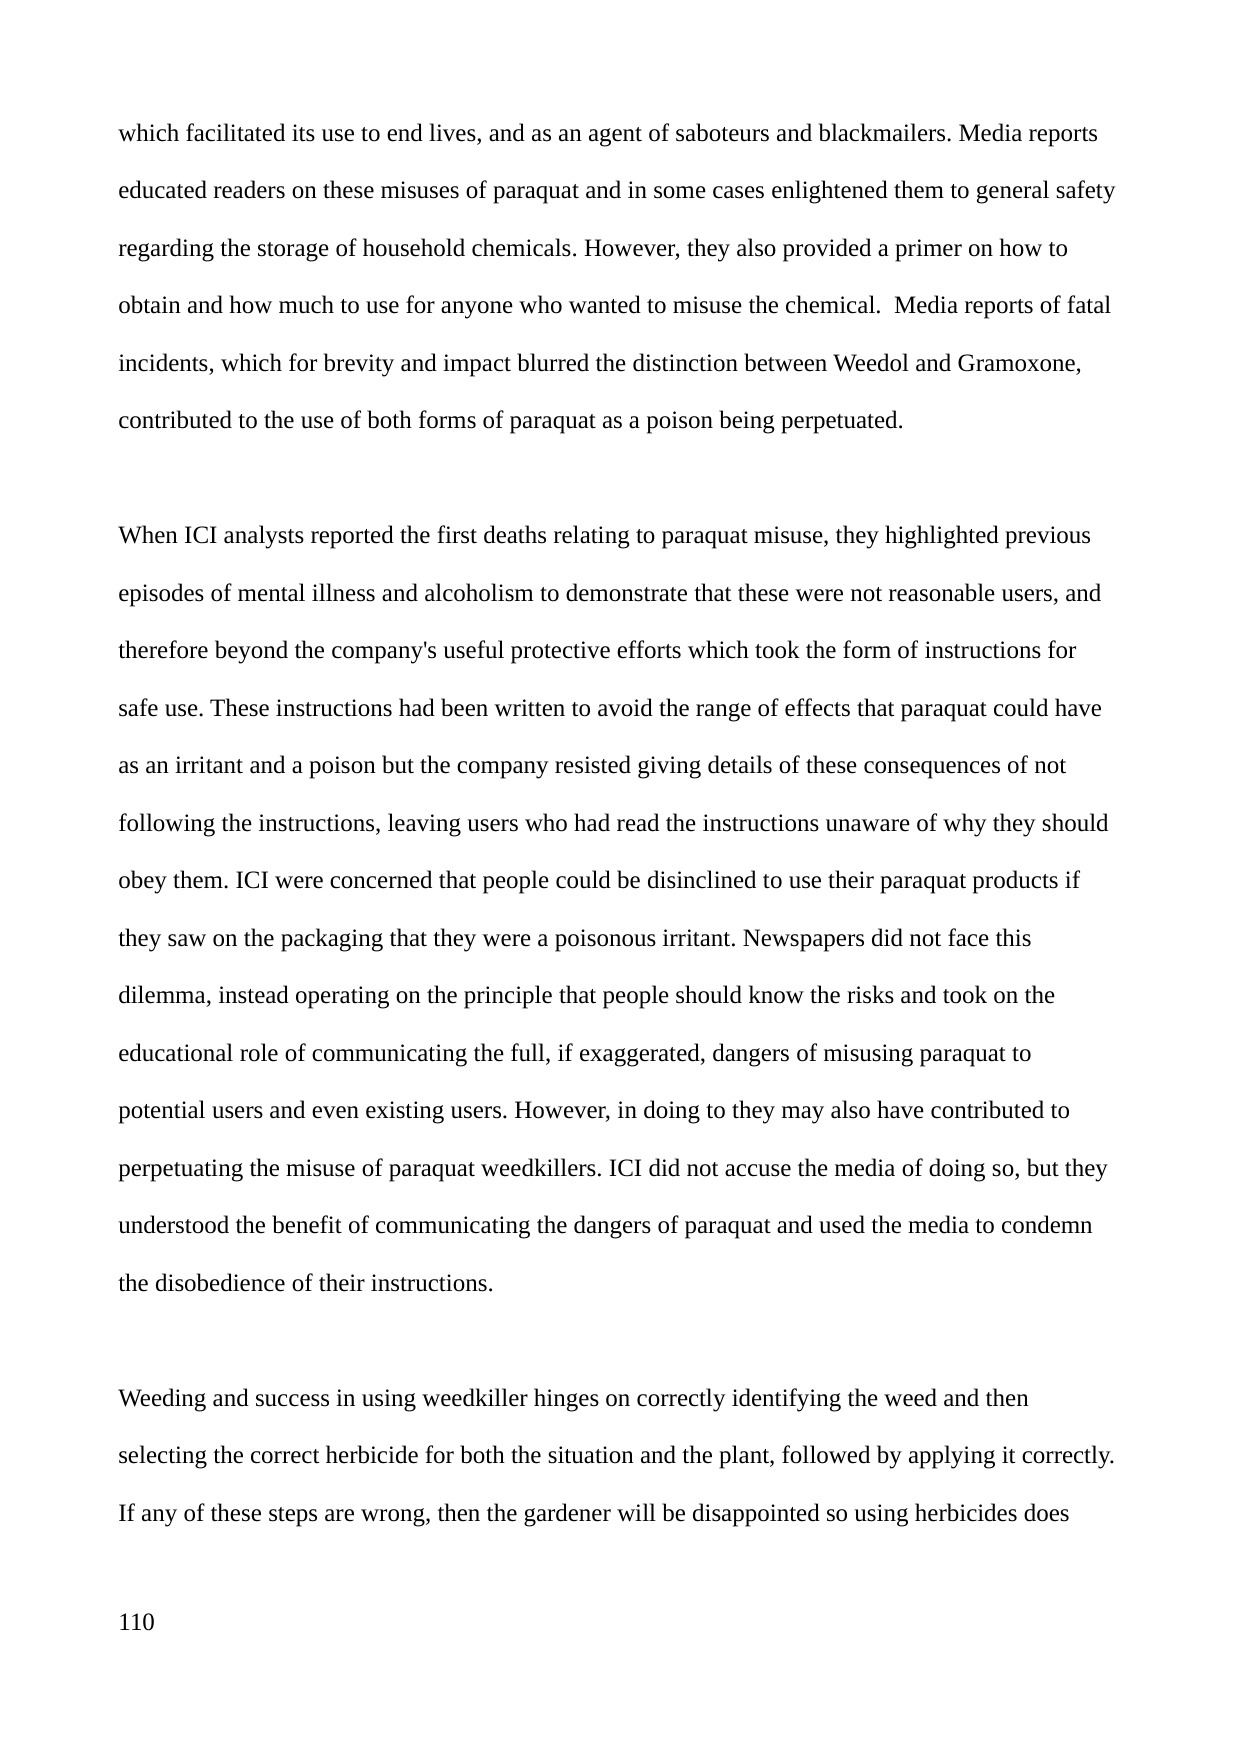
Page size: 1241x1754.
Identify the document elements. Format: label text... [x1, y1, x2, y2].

text which facilitated its use to end lives, and as an agent of saboteurs and blackmailers. Media reports educated readers on these misuses of paraquat and in some cases enlightened them to general safety regarding the storage of household chemicals. However, they also provided a primer on how to obtain and how much to use for anyone who wanted to misuse the chemical. Media reports of fatal incidents, which for brevity and impact blurred the distinction between Weedol and Gramoxone, contributed to the use of both forms of paraquat as a poison being perpetuated. [118, 118, 1122, 434]
text When ICI analysts reported the first deaths relating to paraquat misuse, they highlighted previous episodes of mental illness and alcoholism to demonstrate that these were not reasonable users, and therefore beyond the company's useful protective efforts which took the form of instructions for safe use. These instructions had been written to avoid the range of effects that paraquat could have as an irritant and a poison but the company resisted giving details of these consequences of not following the instructions, leaving users who had read the instructions unaware of why they should obey them. ICI were concerned that people could be disinclined to use their paraquat products if they saw on the packaging that they were a poisonous irritant. Newspapers did not face this dilemma, instead operating on the principle that people should know the risks and took on the educational role of communicating the full, if exaggerated, dangers of misusing paraquat to potential users and even existing users. However, in doing to they may also have contributed to perpetuating the misuse of paraquat weedkillers. ICI did not accuse the media of doing so, but they understood the benefit of communicating the dangers of paraquat and used the media to condemn the disobedience of their instructions. [118, 521, 1122, 1297]
text Weeding and success in using weedkiller hinges on correctly identifying the weed and then selecting the correct herbicide for both the situation and the plant, followed by applying it correctly. If any of these steps are wrong, then the gardener will be disappointed so using herbicides does [118, 1383, 1122, 1527]
